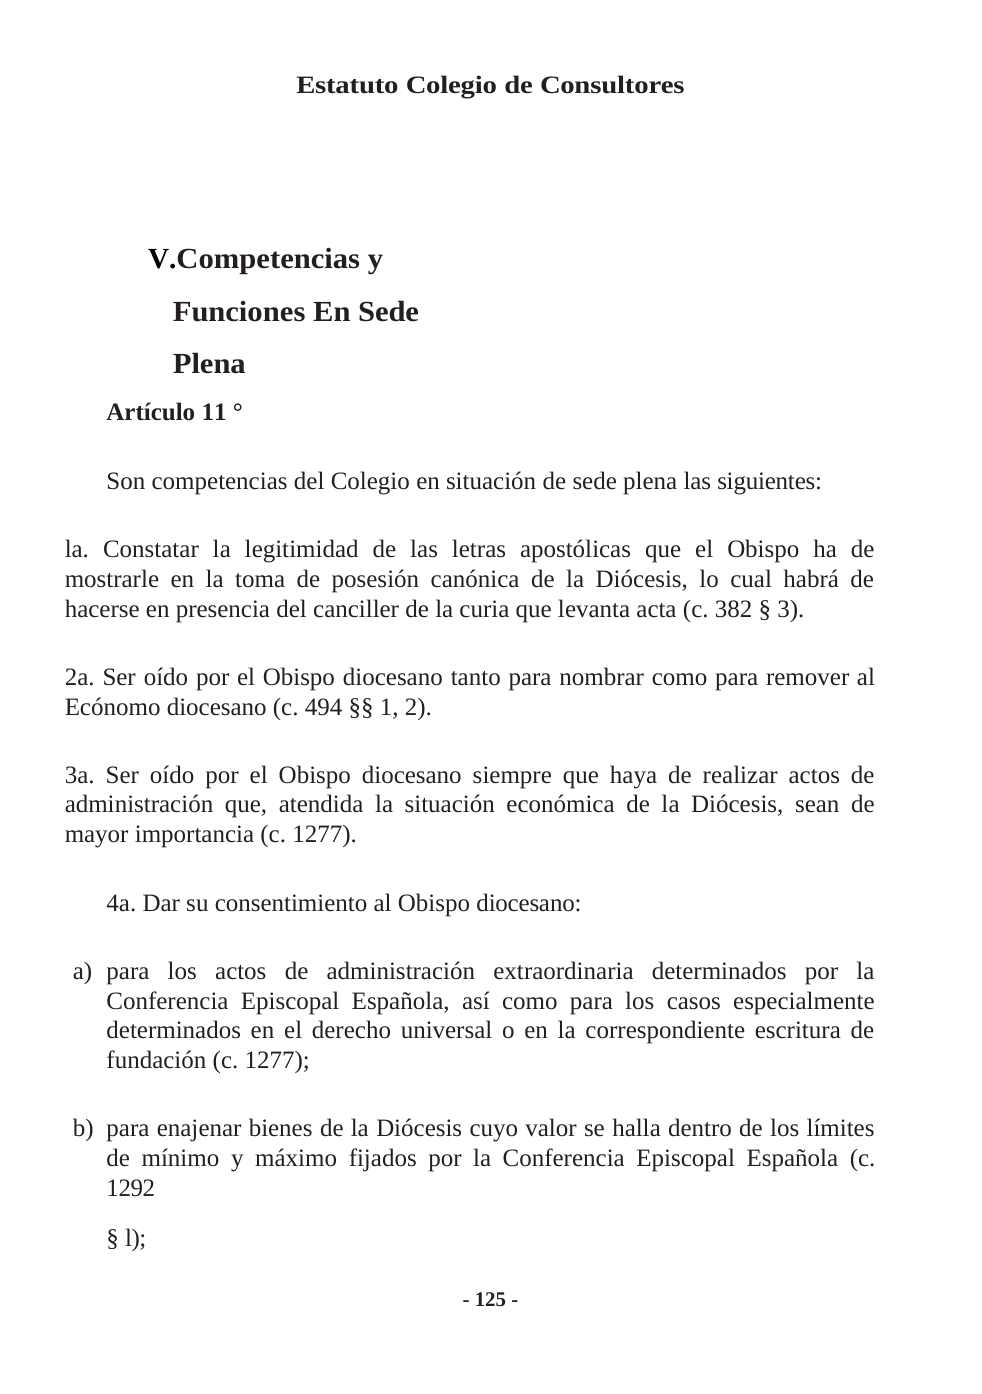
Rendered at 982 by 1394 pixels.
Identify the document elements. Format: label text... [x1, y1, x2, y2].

text Son competencias del Colegio en situación de sede plena las siguientes: [106, 466, 917, 495]
text § l); [106, 1223, 917, 1252]
text 2a. Ser oído por el Obispo diocesano tanto para nombrar como para remover al Ecónomo diocesano (c. 494 §§ 1, 2). [64, 662, 875, 720]
list para enajenar bienes de la Diócesis cuyo valor se halla dentro de los límites de mínimo y máximo fijados por la Conferencia Episcopal Española (c. 1292 [73, 1113, 875, 1201]
text 3a. Ser oído por el Obispo diocesano siempre que haya de realizar actos de administración que, atendida la situación económica de la Diócesis, sean de mayor importancia (c. 1277). [64, 760, 875, 848]
subtitle Competencias y Funciones En Sede Plena [148, 242, 489, 380]
text 4a. Dar su consentimiento al Obispo diocesano: [106, 888, 917, 916]
text la. Constatar la legitimidad de las letras apostólicas que el Obispo ha de mostrarle en la toma de posesión canónica de la Diócesis, lo cual habrá de hacerse en presencia del canciller de la curia que levanta acta (c. 382 § 3). [64, 534, 875, 622]
subtitle Artículo 11 ° [106, 398, 917, 426]
list para los actos de administración extraordinaria determinados por la Conferencia Episcopal Española, así como para los casos especialmente determinados en el derecho universal o en la correspondiente escritura de fundación (c. 1277); [73, 956, 875, 1074]
